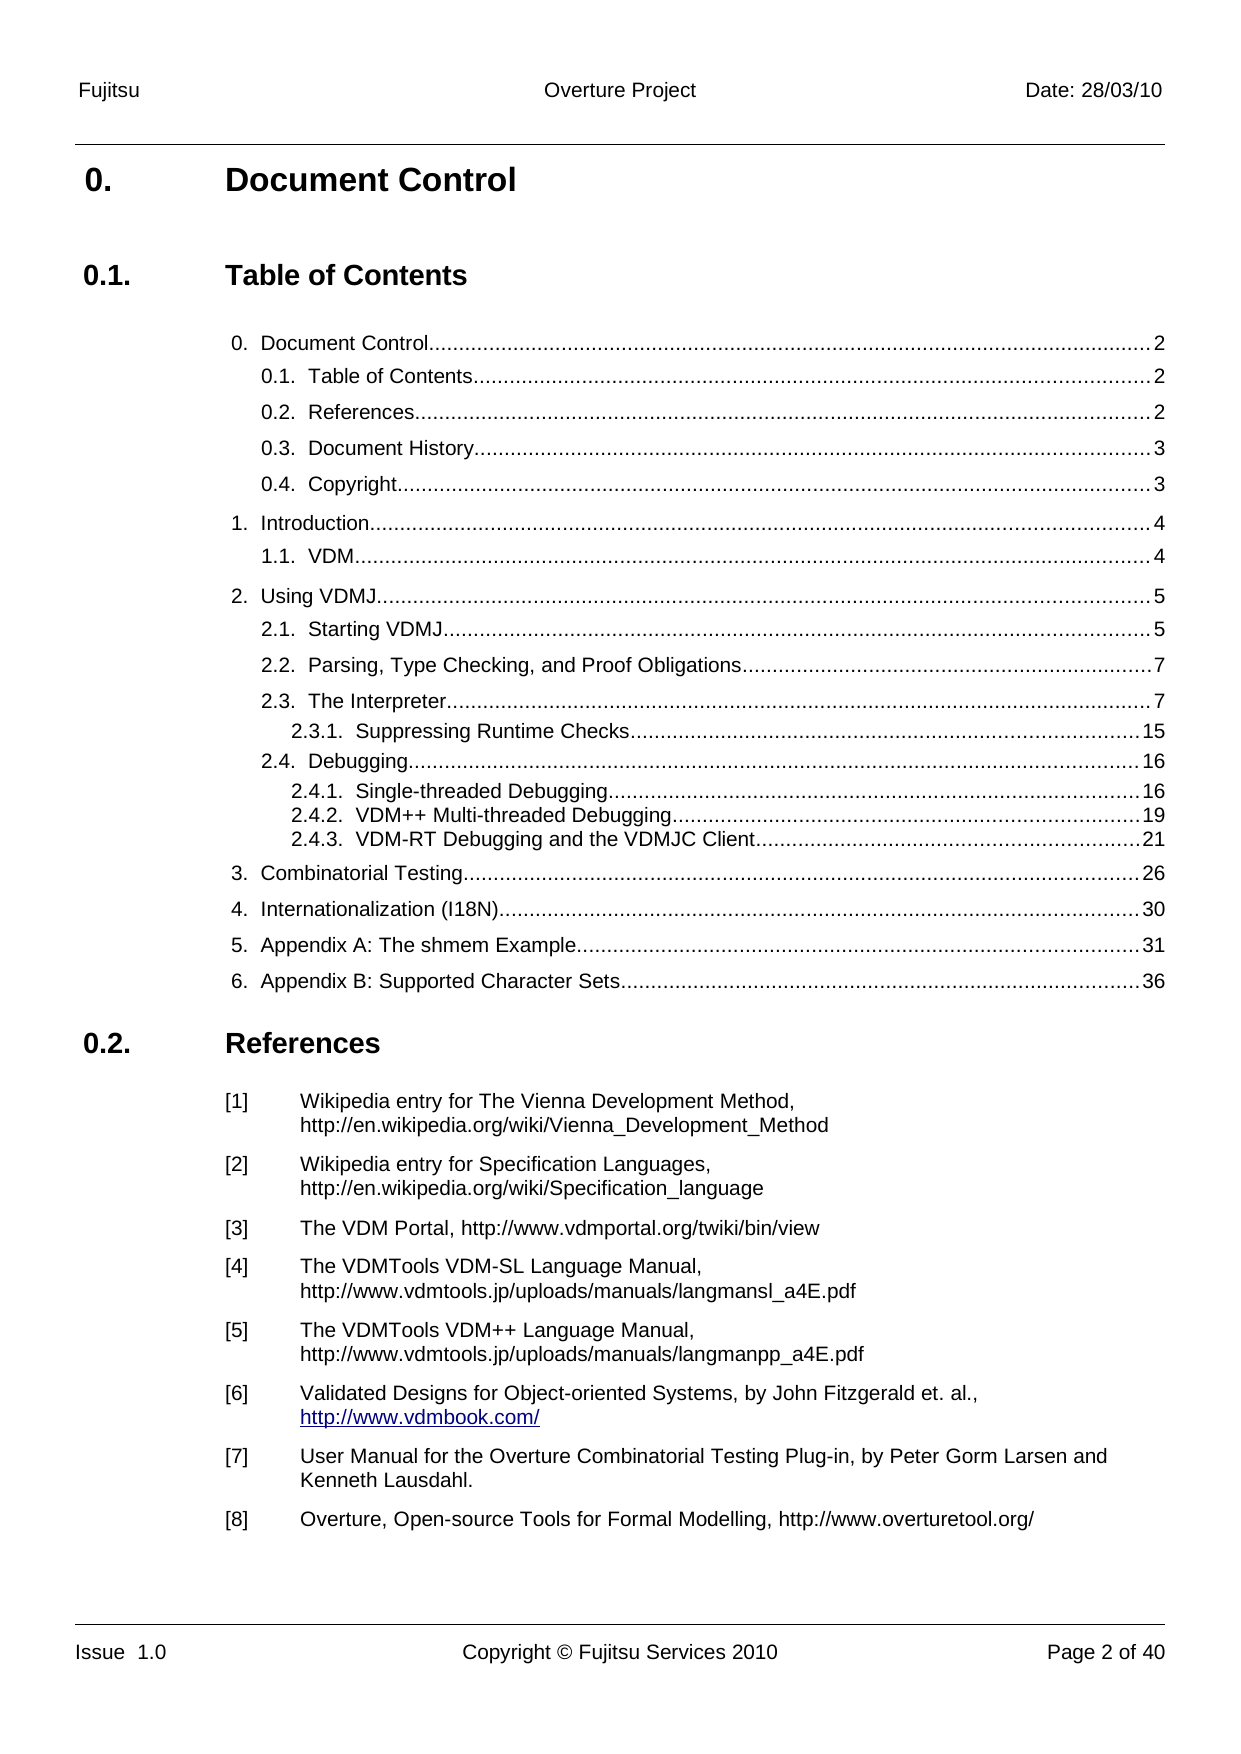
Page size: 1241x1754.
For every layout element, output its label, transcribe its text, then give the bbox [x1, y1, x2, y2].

text 2.3.1. Suppressing Runtime Checks 15 [285, 719, 1165, 743]
text 1. Introduction 4 [225, 511, 1165, 535]
text 6. Appendix B: Supported Character Sets 36 [225, 968, 1165, 993]
text 0.1. Table of Contents 2 [255, 364, 1165, 388]
subtitle Table of Contents [75, 258, 1165, 292]
list Validated Designs for Object-oriented Systems, by John Fitzgerald et. al., http://www.vdmbook.com/ [225, 1381, 1165, 1429]
text 2.4.2. VDM++ Multi-threaded Debugging 19 [285, 803, 1165, 827]
text 2.2. Parsing, Type Checking, and Proof Obligations 7 [255, 653, 1165, 677]
list Wikipedia entry for Specification Languages, http://en.wikipedia.org/wiki/Specification_language [225, 1152, 1165, 1200]
text 2.4.3. VDM-RT Debugging and the VDMJC Client 21 [285, 827, 1165, 851]
text 2.4. Debugging 16 [255, 749, 1165, 773]
subtitle References [75, 1026, 1165, 1059]
text 2.3. The Interpreter 7 [255, 689, 1165, 713]
text 5. Appendix A: The shmem Example 31 [225, 932, 1165, 957]
text 0.4. Copyright 3 [255, 472, 1165, 496]
text 3. Combinatorial Testing 26 [225, 860, 1165, 884]
subtitle Document Control [75, 160, 1165, 198]
text 0. Document Control 2 [225, 331, 1165, 355]
text 2. Using VDMJ 5 [225, 583, 1165, 608]
list Overture, Open-source Tools for Formal Modelling, http://www.overturetool.org/ [225, 1507, 1165, 1531]
list The VDMTools VDM++ Language Manual, http://www.vdmtools.jp/uploads/manuals/langmanpp_a4E.pdf [225, 1318, 1165, 1366]
text 2.4.1. Single-threaded Debugging 16 [285, 779, 1165, 803]
text 1.1. VDM 4 [255, 544, 1165, 568]
text 0.2. References 2 [255, 400, 1165, 424]
text 2.1. Starting VDMJ 5 [255, 617, 1165, 641]
list User Manual for the Overture Combinatorial Testing Plug-in, by Peter Gorm Larsen and Kenneth Lausdahl. [225, 1444, 1165, 1492]
list Wikipedia entry for The Vienna Development Method, http://en.wikipedia.org/wiki/Vienna_Development_Method [225, 1089, 1165, 1137]
text 0.3. Document History 3 [255, 436, 1165, 460]
list The VDM Portal, http://www.vdmportal.org/twiki/bin/view [225, 1215, 1165, 1239]
text 4. Internationalization (I18N) 30 [225, 896, 1165, 921]
list The VDMTools VDM-SL Language Manual, http://www.vdmtools.jp/uploads/manuals/langmansl_a4E.pdf [225, 1254, 1165, 1303]
